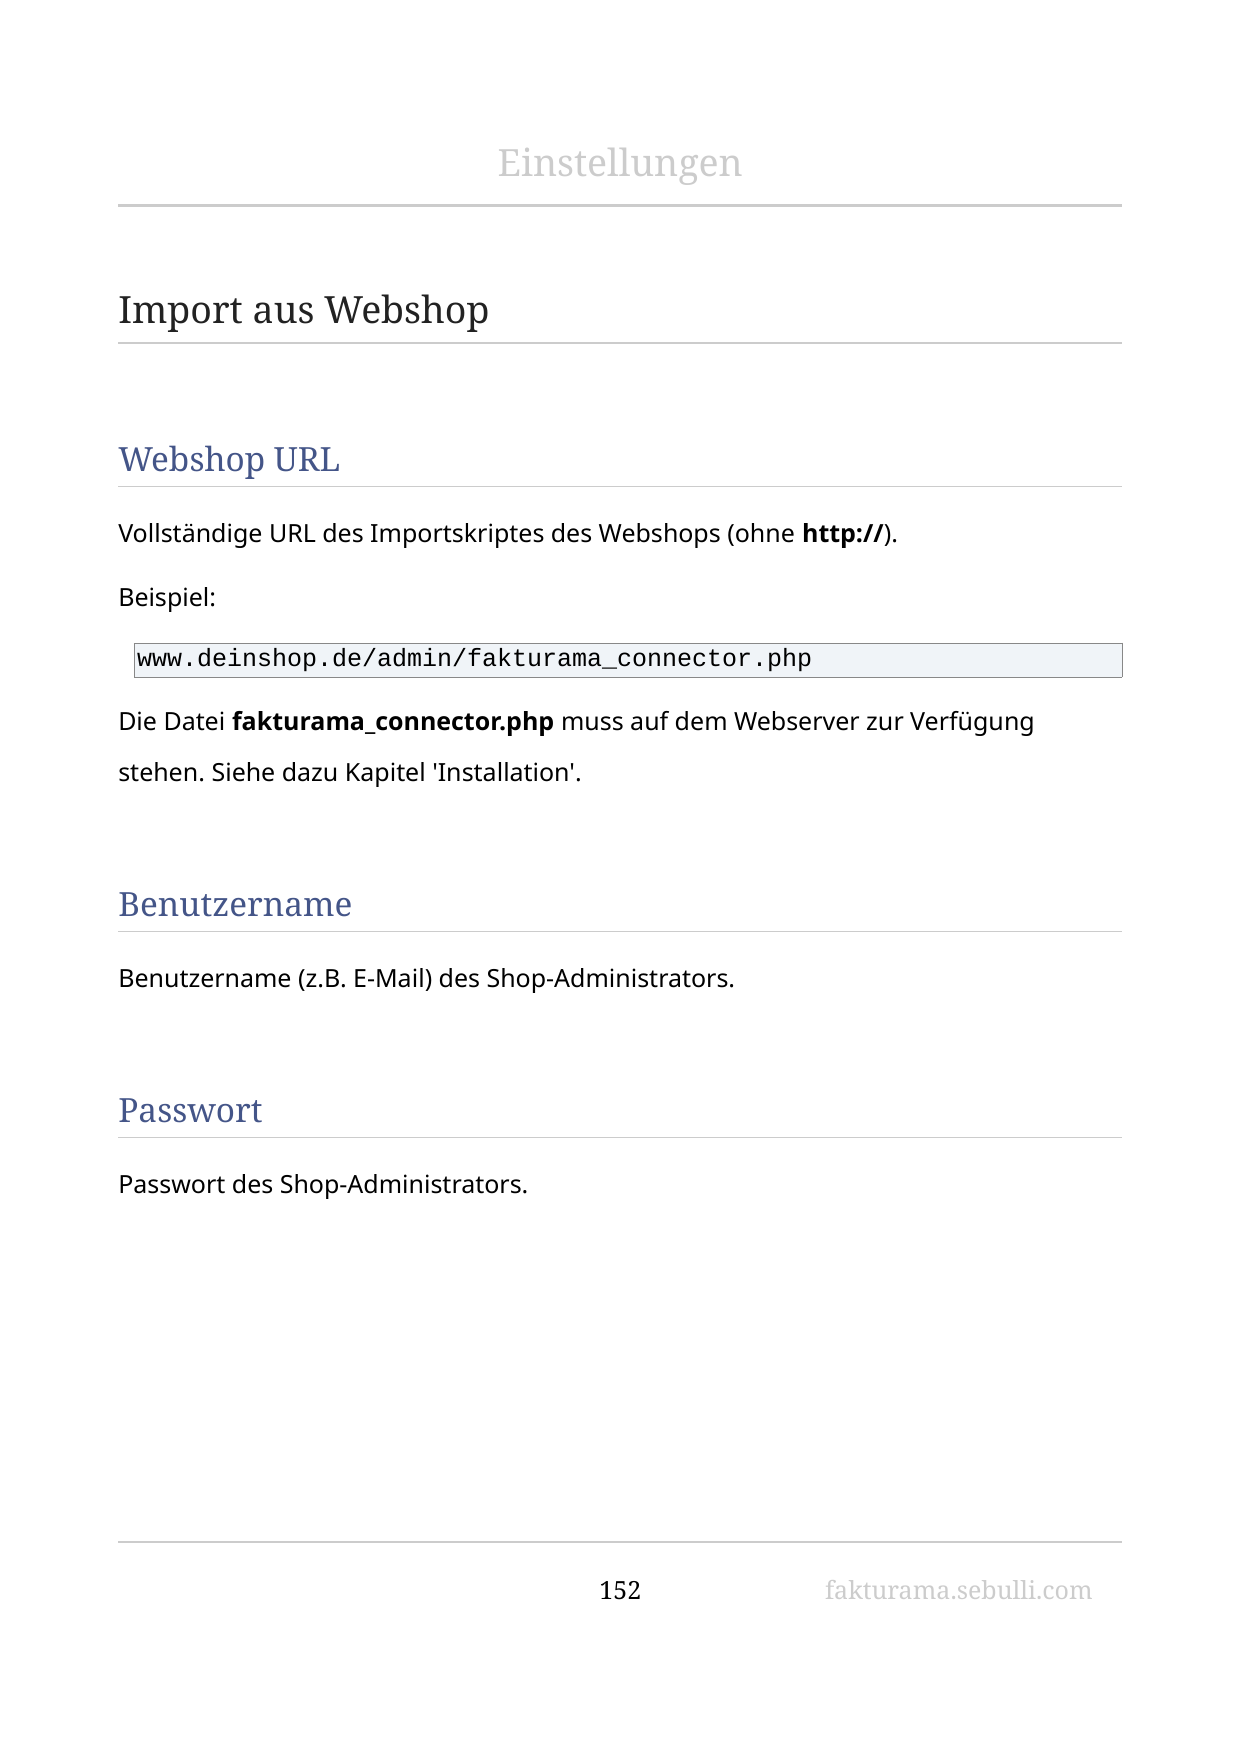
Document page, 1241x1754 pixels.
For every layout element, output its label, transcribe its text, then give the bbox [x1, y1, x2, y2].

subtitle Passwort [118, 1087, 1122, 1137]
text www.deinshop.de/admin/fakturama_connector.php [135, 644, 1122, 677]
subtitle Import aus Webshop [118, 283, 1122, 342]
subtitle Benutzername [118, 881, 1122, 931]
text Die Datei fakturama_connector.php muss auf dem Webserver zur Verfügung stehen. Siehe dazu Kapitel 'Installation'. [118, 704, 1122, 789]
text Beispiel: [118, 579, 1122, 613]
subtitle Webshop URL [118, 436, 1122, 486]
text Vollständige URL des Importskriptes des Webshops (ohne http://). [118, 516, 1122, 550]
text Benutzername (z.B. E-Mail) des Shop-Administrators. [118, 961, 1122, 994]
text Passwort des Shop-Administrators. [118, 1166, 1122, 1200]
